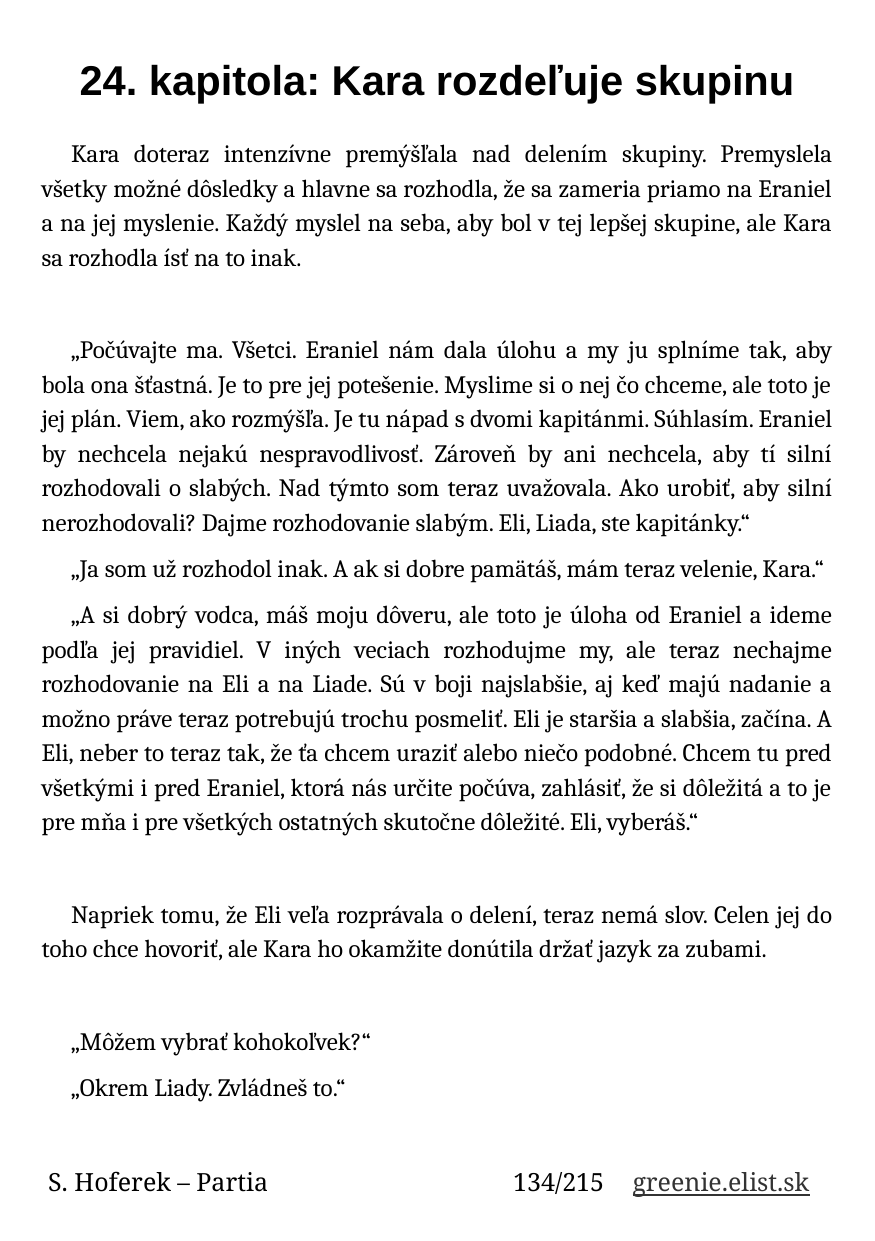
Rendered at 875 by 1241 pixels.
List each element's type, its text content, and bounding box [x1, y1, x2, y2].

text „Ja som už rozhodol inak. A ak si dobre pamätáš, mám teraz velenie, Kara.“ [41, 555, 833, 584]
text „Počúvajte ma. Všetci. Eraniel nám dala úlohu a my ju splníme tak, aby bola ona šťastná. Je to pre jej potešenie. Myslime si o nej čo chceme, ale toto je jej plán. Viem, ako rozmýšľa. Je tu nápad s dvomi kapitánmi. Súhlasím. Eraniel by nechcela nejakú nespravodlivosť. Zároveň by ani nechcela, aby tí silní rozhodovali o slabých. Nad týmto som teraz uvažovala. Ako urobiť, aby silní nerozhodovali? Dajme rozhodovanie slabým. Eli, Liada, ste kapitánky.“ [41, 336, 833, 537]
text „A si dobrý vodca, máš moju dôveru, ale toto je úloha od Eraniel a ideme podľa jej pravidiel. V iných veciach rozhodujme my, ale teraz nechajme rozhodovanie na Eli a na Liade. Sú v boji najslabšie, aj keď majú nadanie a možno práve teraz potrebujú trochu posmeliť. Eli je staršia a slabšia, začína. A Eli, neber to teraz tak, že ťa chcem uraziť alebo niečo podobné. Chcem tu pred všetkými i pred Eraniel, ktorá nás určite počúva, zahlásiť, že si dôležitá a to je pre mňa i pre všetkých ostatných skutočne dôležité. Eli, vyberáš.“ [41, 601, 833, 837]
text „Okrem Liady. Zvládneš to.“ [41, 1074, 833, 1102]
subtitle 24. kapitola: Kara rozdeľuje skupinu [41, 56, 833, 104]
text „Môžem vybrať kohokoľvek?“ [41, 1027, 833, 1056]
text Kara doteraz intenzívne premýšľala nad delením skupiny. Premyslela všetky možné dôsledky a hlavne sa rozhodla, že sa zameria priamo na Eraniel a na jej myslenie. Každý myslel na seba, aby bol v tej lepšej skupine, ale Kara sa rozhodla ísť na to inak. [41, 140, 833, 272]
text Napriek tomu, že Eli veľa rozprávala o delení, teraz nemá slov. Celen jej do toho chce hovoriť, ale Kara ho okamžite donútila držať jazyk za zubami. [41, 901, 833, 964]
